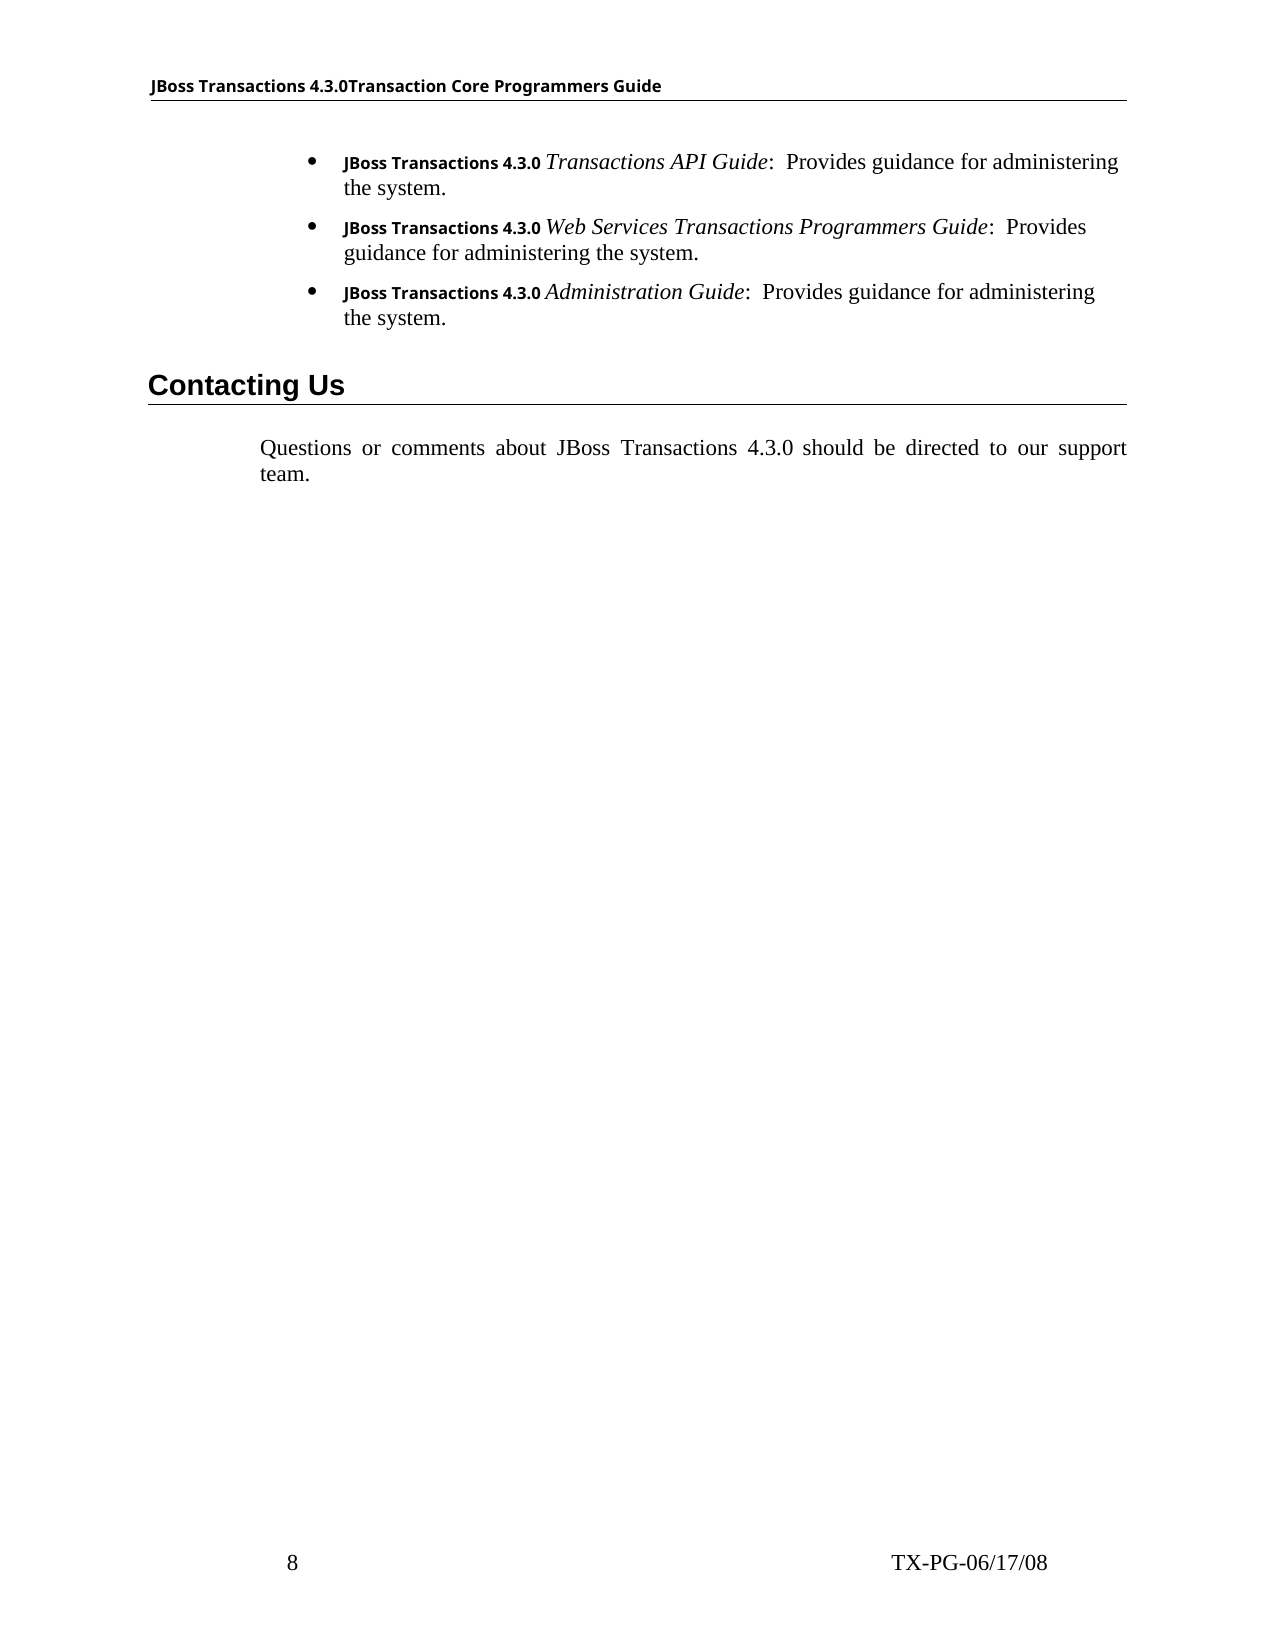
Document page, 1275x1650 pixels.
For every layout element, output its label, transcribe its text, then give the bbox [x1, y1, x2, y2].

subtitle Contacting Us [148, 368, 1127, 404]
list JBoss Transactions 4.3.0 Web Services Transactions Programmers Guide: Provides guidance for administering the system. [308, 213, 1127, 266]
list JBoss Transactions 4.3.0 Transactions API Guide: Provides guidance for administering the system. [308, 148, 1127, 200]
text Questions or comments about JBoss Transactions 4.3.0 should be directed to our support team. [260, 434, 1127, 487]
list JBoss Transactions 4.3.0 Administration Guide: Provides guidance for administering the system. [308, 278, 1127, 331]
